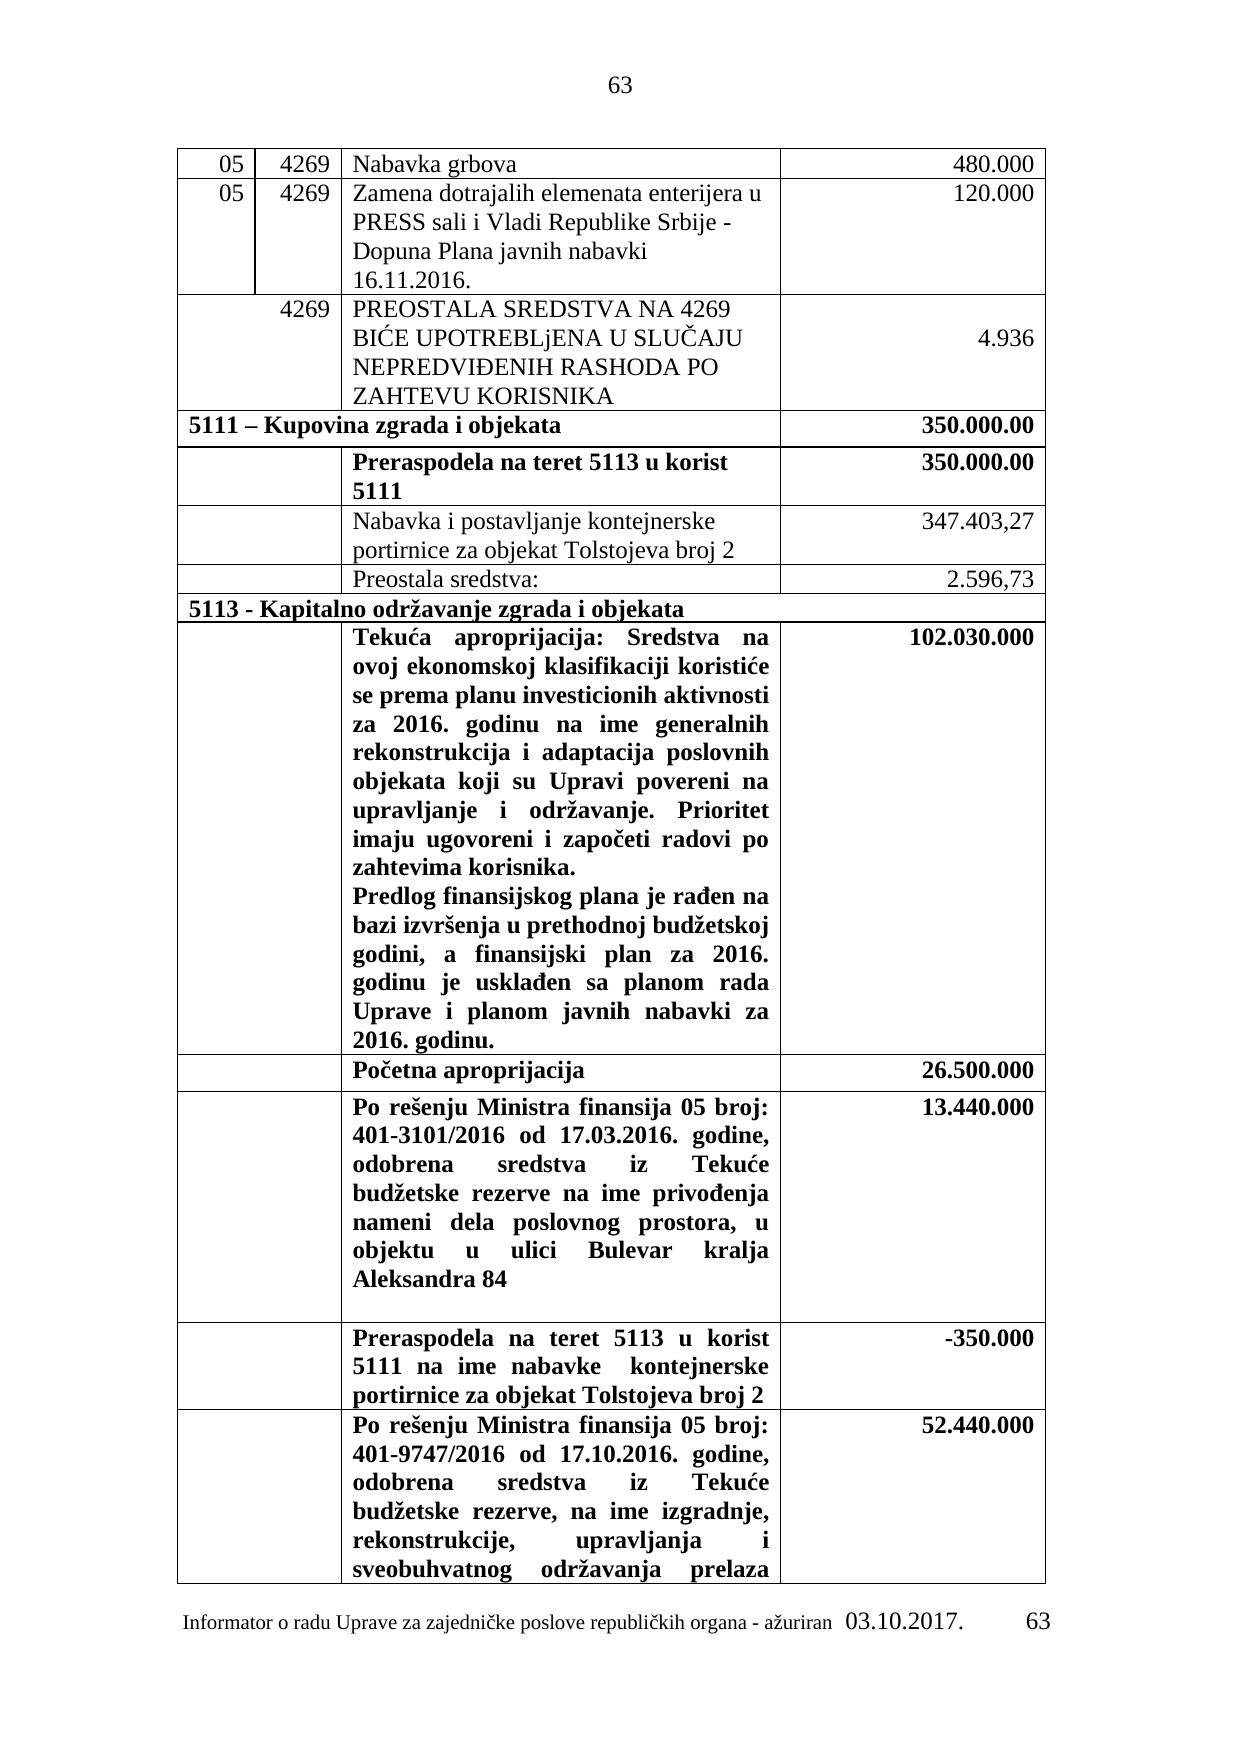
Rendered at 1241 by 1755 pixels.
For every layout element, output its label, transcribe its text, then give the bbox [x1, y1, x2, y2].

table_cell 2.596,73 [781, 565, 1045, 593]
table_cell [178, 1092, 341, 1322]
table_cell 480.000 [781, 149, 1045, 177]
table_cell Zamena dotrajalih elemenata enterijera u PRESS sali i Vladi Republike Srbije - Dopuna Plana javnih nabavki 16.11.2016. [342, 179, 780, 293]
table_cell Preraspodela na teret 5113 u korist 5111 na ime nabavke kontejnerske portirnice za objekat Tolstojeva broj 2 [342, 1323, 780, 1409]
table_cell 4269 [256, 149, 341, 177]
table_cell 102.030.000 [781, 623, 1045, 1054]
table_cell [178, 1323, 341, 1409]
table_cell [178, 448, 341, 505]
table_cell 26.500.000 [781, 1055, 1045, 1091]
table_cell 4269 [178, 295, 341, 409]
table_cell Nabavka grbova [342, 149, 780, 177]
table_cell Po rešenju Ministra finansija 05 broj: 401-3101/2016 od 17.03.2016. godine, odobrena sredstva iz Tekuće budžetske rezerve na ime privođenja nameni dela poslovnog prostora, u objektu u ulici Bulevar kralјa Aleksandra 84 [342, 1092, 780, 1322]
table_cell 5113 - Kapitalno održavanje zgrada i objekata [178, 594, 1045, 621]
table_cell -350.000 [781, 1323, 1045, 1409]
table_cell 13.440.000 [781, 1092, 1045, 1322]
table_cell 5111 – Kupovina zgrada i objekata [178, 411, 780, 446]
table_cell 350.000.00 [781, 448, 1045, 505]
table_cell [178, 623, 341, 1054]
table_cell 4269 [256, 179, 341, 293]
table_cell [178, 565, 341, 593]
table_cell [178, 1055, 341, 1091]
table_cell Po rešenju Ministra finansija 05 broj: 401-9747/2016 od 17.10.2016. godine, odobrena sredstva iz Tekuće budžetske rezerve, na ime izgradnje, rekonstrukcije, upravlјanja i sveobuhvatnog održavanja prelaza [342, 1410, 780, 1582]
table_cell [178, 1410, 341, 1582]
table_cell Nabavka i postavlјanje kontejnerske portirnice za objekat Tolstojeva broj 2 [342, 506, 780, 563]
table_cell 05 [178, 179, 254, 293]
table_cell 350.000.00 [781, 411, 1045, 446]
table_cell 4.936 [781, 295, 1045, 409]
table_cell 120.000 [781, 179, 1045, 293]
table_cell PREOSTALA SREDSTVA NA 4269 BIĆE UPOTREBLjENA U SLUČAJU NEPREDVIĐENIH RASHODA PO ZAHTEVU KORISNIKA [342, 295, 780, 409]
table_cell 05 [178, 149, 254, 177]
table_cell Tekuća aproprijacija: Sredstva na ovoj ekonomskoj klasifikaciji koristiće se prema planu investicionih aktivnosti za 2016. godinu na ime generalnih rekonstrukcija i adaptacija poslovnih objekata koji su Upravi povereni na upravlјanje i održavanje. Prioritet imaju ugovoreni i započeti radovi po zahtevima korisnika. Predlog finansijskog plana je rađen na bazi izvršenja u prethodnoj budžetskoj godini, a finansijski plan za 2016. godinu je usklađen sa planom rada Uprave i planom javnih nabavki za 2016. godinu. [342, 623, 780, 1054]
table_cell Preostala sredstva: [342, 565, 780, 593]
table_cell Preraspodela na teret 5113 u korist 5111 [342, 448, 780, 505]
table_cell [178, 506, 341, 563]
table_cell 52.440.000 [781, 1410, 1045, 1582]
table_cell Početna aproprijacija [342, 1055, 780, 1091]
table_cell 347.403,27 [781, 506, 1045, 563]
